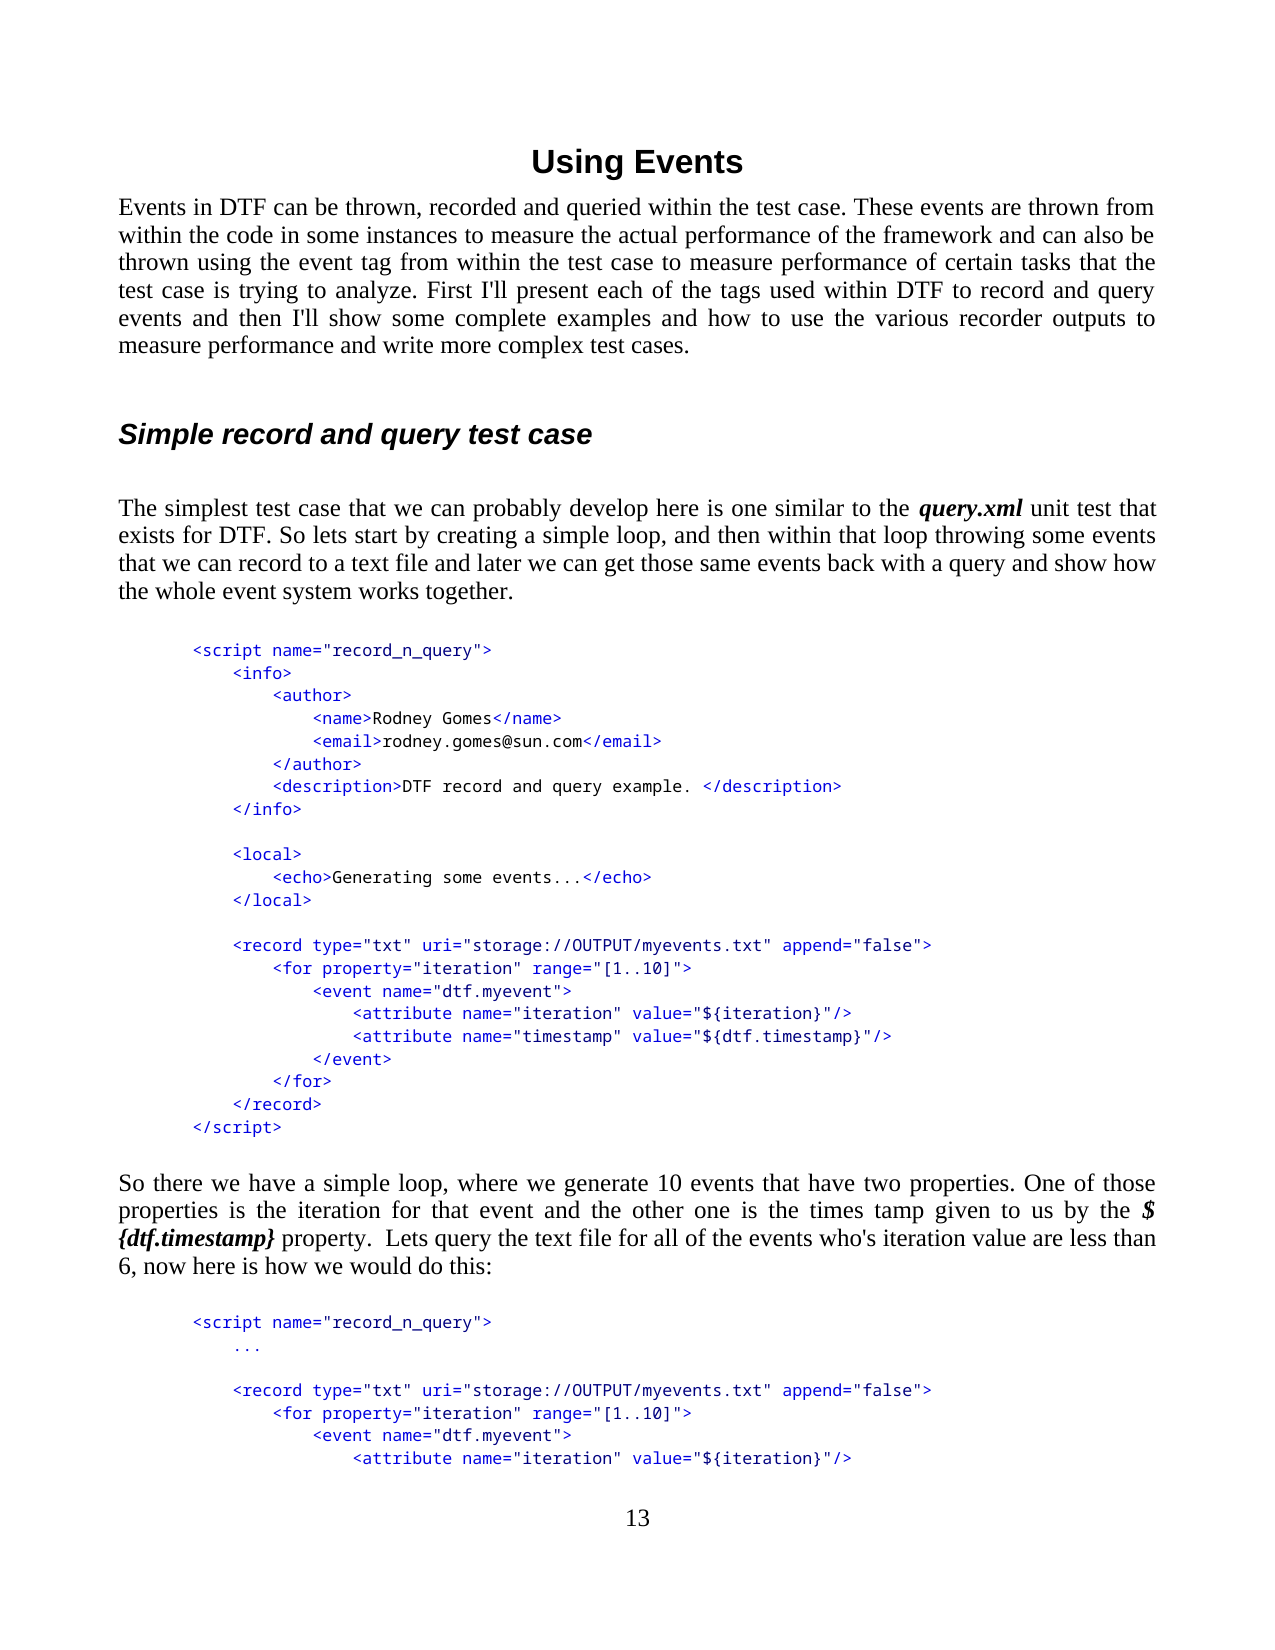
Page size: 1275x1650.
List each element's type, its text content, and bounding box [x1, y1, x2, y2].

text <description>DTF record and query example. </description> [192, 775, 1157, 797]
subtitle Simple record and query test case [118, 418, 1157, 451]
text <script name="record_n_query"> [192, 1310, 1157, 1333]
text <info> [192, 661, 1157, 684]
text </for> [192, 1070, 1157, 1093]
subtitle Using Events [118, 143, 1157, 181]
text <record type="txt" uri="storage://OUTPUT/myevents.txt" append="false"> [192, 934, 1157, 956]
text <name>Rodney Gomes</name> [192, 707, 1157, 729]
text <event name="dtf.myevent"> [192, 979, 1157, 1002]
text </record> [192, 1093, 1157, 1115]
text <local> [192, 843, 1157, 866]
text </info> [192, 797, 1157, 820]
text <author> [192, 684, 1157, 707]
text So there we have a simple loop, where we generate 10 events that have two properties. One of those properties is the iteration for that event and the other one is the times tamp given to us by the ${dtf.timestamp} property. Lets query the text file for all of the events who's iteration value are less than 6, now here is how we would do this: [118, 1169, 1157, 1280]
text <for property="iteration" range="[1..10]"> [192, 956, 1157, 979]
text <email>rodney.gomes@sun.com</email> [192, 729, 1157, 752]
text <attribute name="iteration" value="${iteration}"/> [192, 1002, 1157, 1024]
text The simplest test case that we can probably develop here is one similar to the query.xml unit test that exists for DTF. So lets start by creating a simple loop, and then within that loop throwing some events that we can record to a text file and later we can get those same events back with a query and show how the whole event system works together. [118, 494, 1157, 605]
text <attribute name="iteration" value="${iteration}"/> [192, 1447, 1157, 1469]
text ... [192, 1333, 1157, 1356]
text <event name="dtf.myevent"> [192, 1424, 1157, 1447]
text <script name="record_n_query"> [192, 638, 1157, 661]
text <attribute name="timestamp" value="${dtf.timestamp}"/> [192, 1024, 1157, 1047]
text <for property="iteration" range="[1..10]"> [192, 1401, 1157, 1424]
text Events in DTF can be thrown, recorded and queried within the test case. These events are thrown from within the code in some instances to measure the actual performance of the framework and can also be thrown using the event tag from within the test case to measure performance of certain tasks that the test case is trying to analyze. First I'll present each of the tags used within DTF to record and query events and then I'll show some complete examples and how to use the various recorder outputs to measure performance and write more complex test cases. [118, 193, 1157, 359]
text </event> [192, 1047, 1157, 1070]
text <record type="txt" uri="storage://OUTPUT/myevents.txt" append="false"> [192, 1378, 1157, 1401]
text </local> [192, 888, 1157, 911]
text </author> [192, 752, 1157, 775]
text <echo>Generating some events...</echo> [192, 866, 1157, 888]
text </script> [192, 1115, 1157, 1138]
